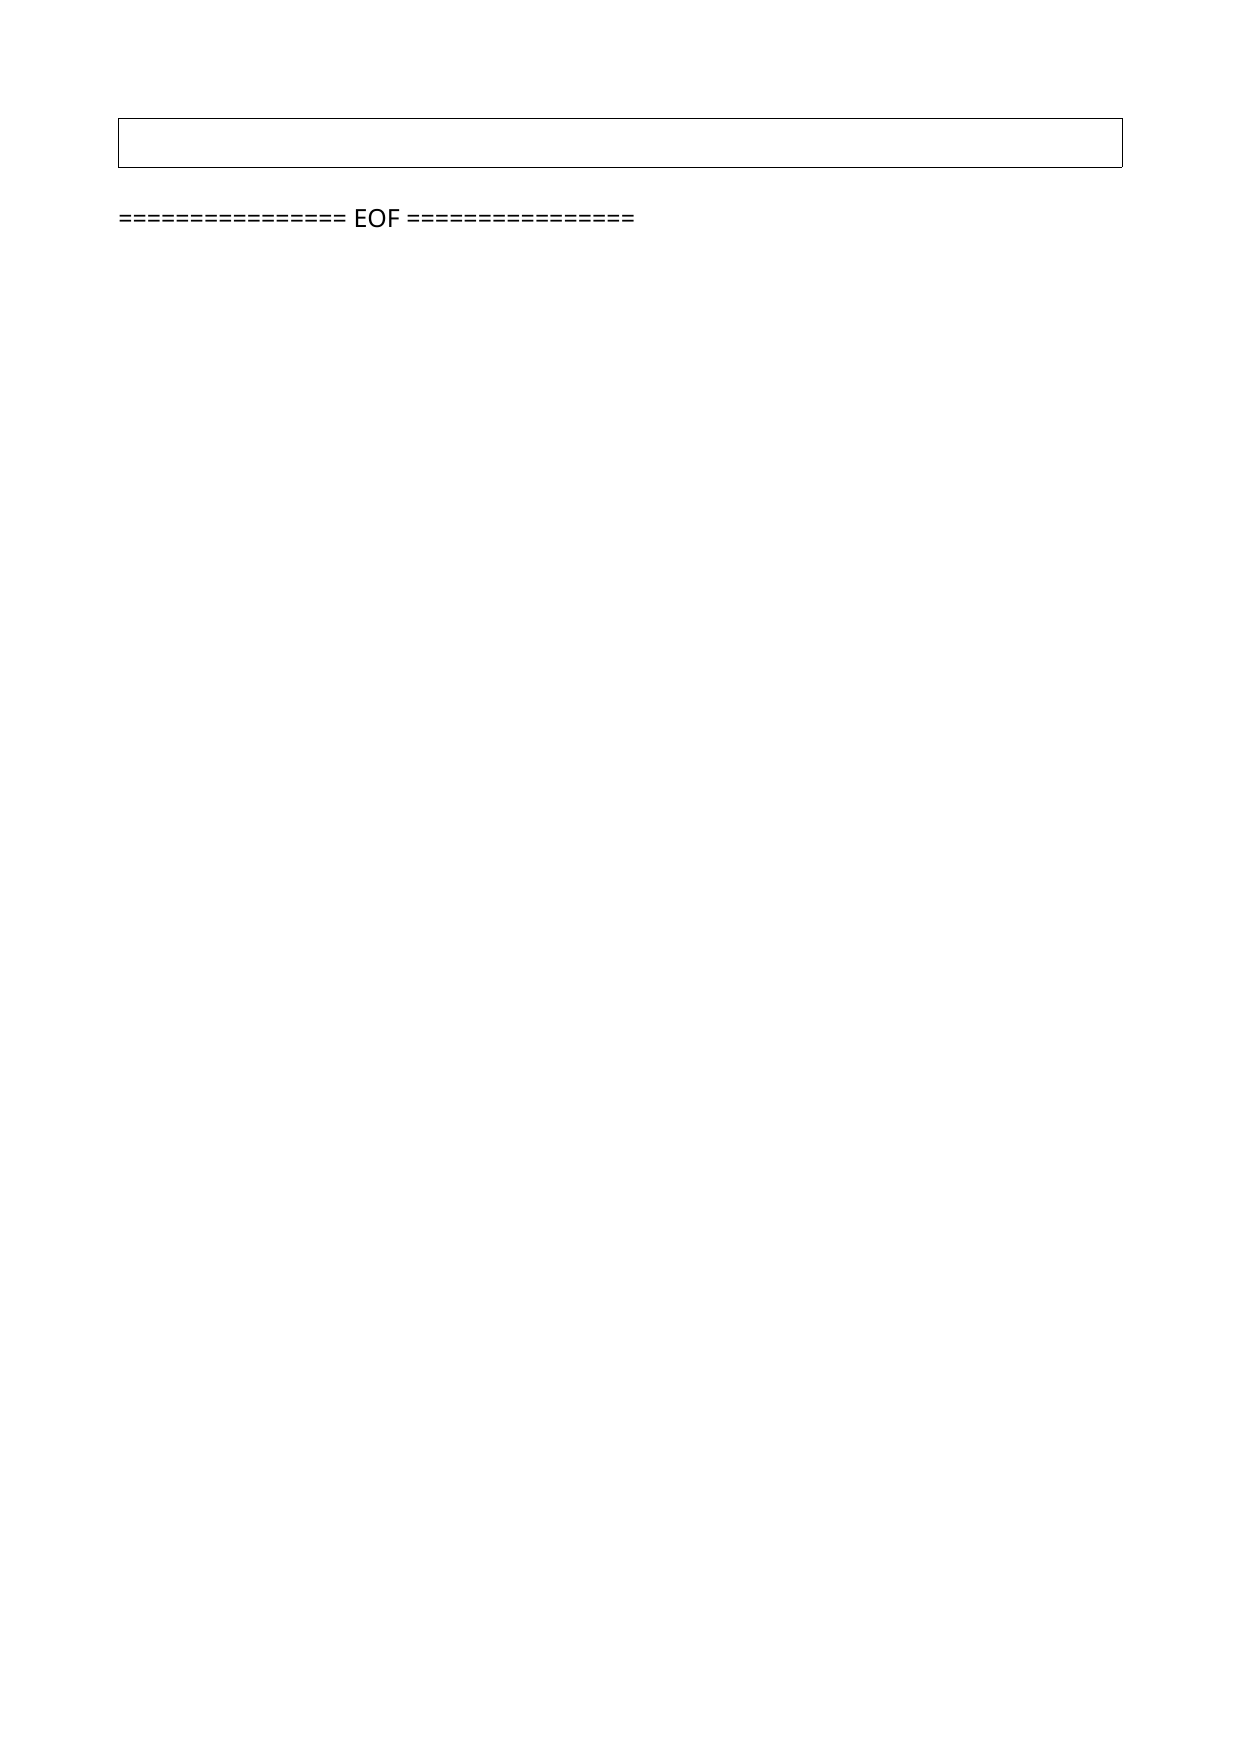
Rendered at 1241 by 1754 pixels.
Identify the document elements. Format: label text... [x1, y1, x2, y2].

text ================ EOF ================ [118, 201, 1122, 235]
table_cell [119, 119, 187, 167]
table_cell [188, 119, 1122, 167]
